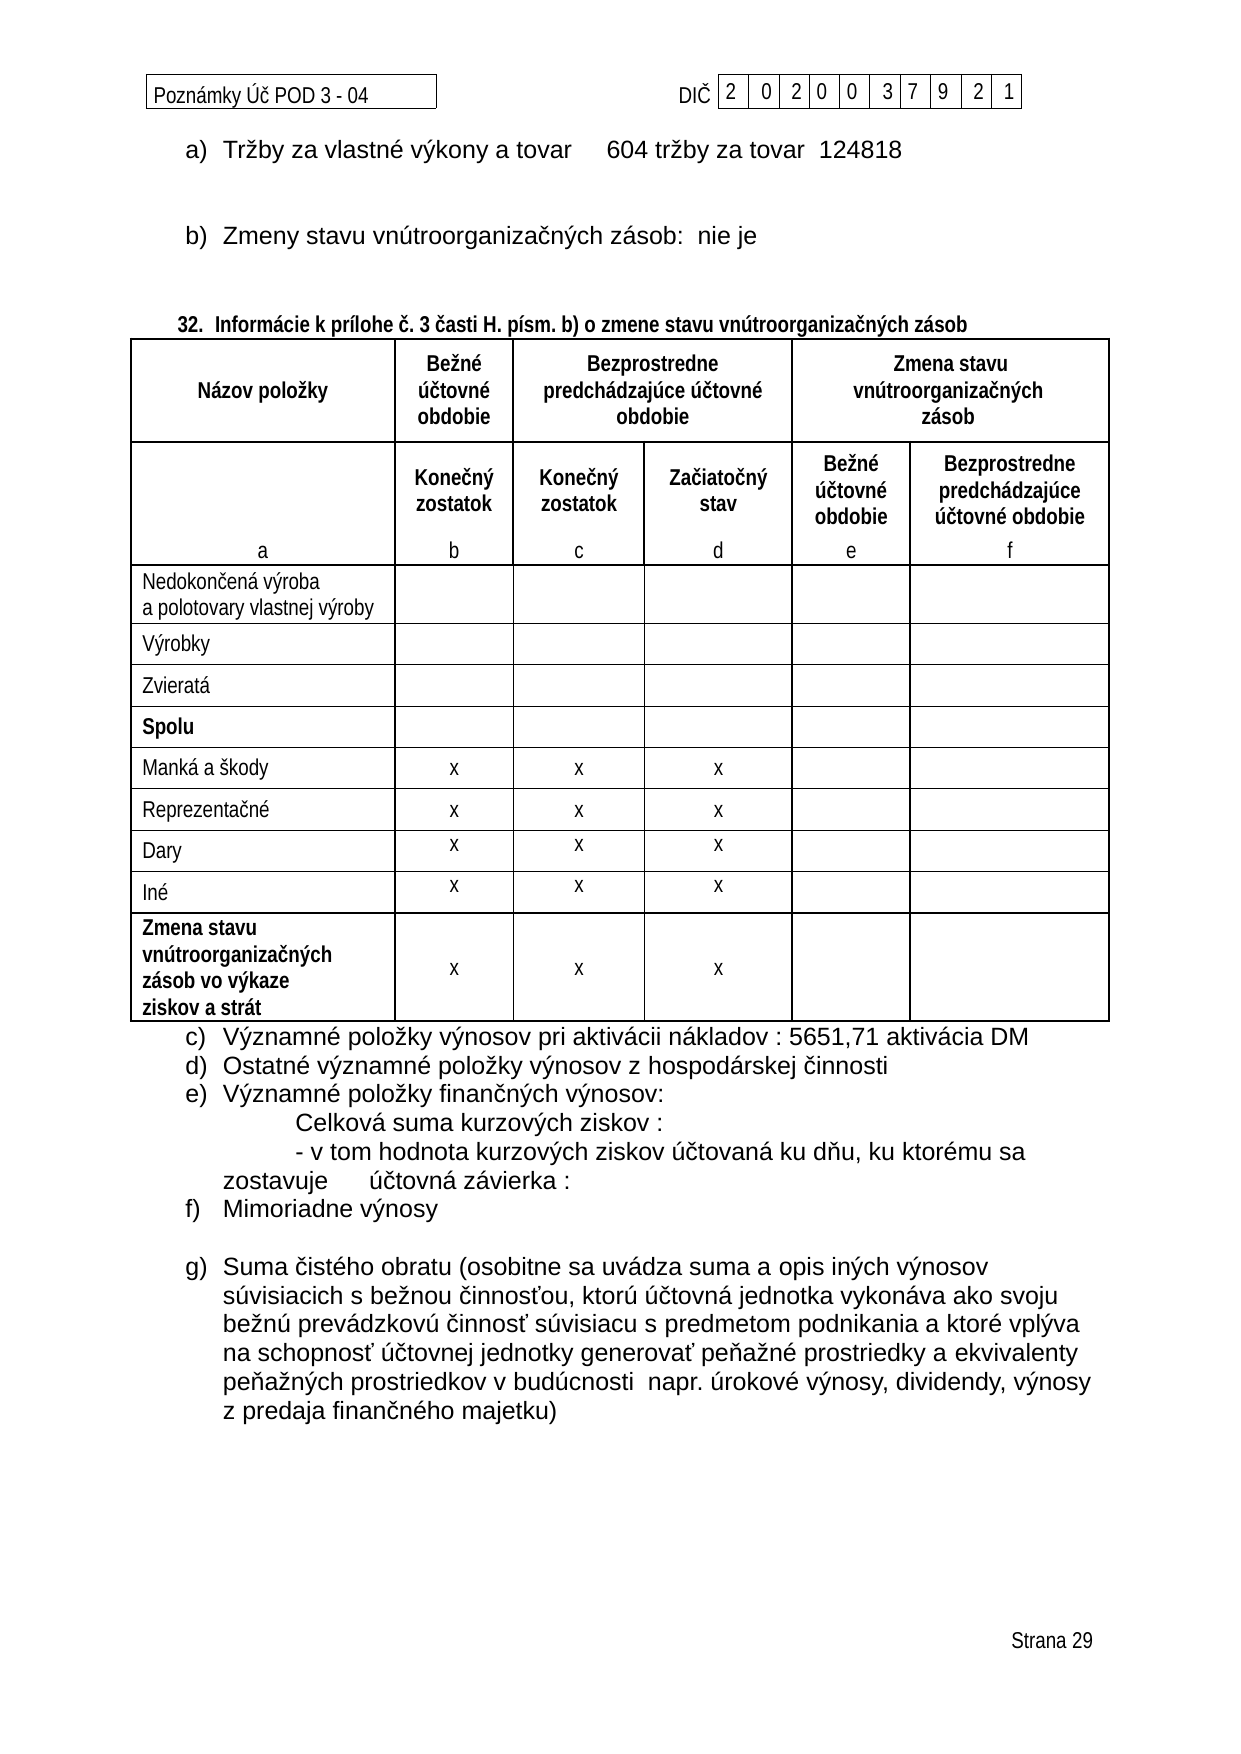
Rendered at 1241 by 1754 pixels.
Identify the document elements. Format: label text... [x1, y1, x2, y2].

table_header Zmena stavu vnútroorganizačných zásob [793, 340, 1108, 441]
table_cell [793, 665, 909, 706]
table_cell Konečný zostatok [514, 443, 643, 537]
table_cell [645, 624, 791, 664]
table_header Názov položky [132, 340, 394, 441]
table_cell Iné [132, 872, 394, 912]
table_cell Bezprostredne predchádzajúce účtovné obdobie [911, 443, 1108, 537]
table_cell [396, 707, 513, 747]
table_header Bežné účtovné obdobie [396, 340, 512, 441]
table_cell [793, 707, 909, 747]
table_cell x [514, 748, 644, 788]
table_cell x [396, 789, 513, 829]
table_cell Zvieratá [132, 665, 394, 706]
table_cell x [645, 789, 791, 829]
table_cell x [514, 831, 644, 871]
table_cell Začiatočný stav [645, 443, 791, 537]
table_cell [911, 748, 1108, 788]
table_cell b [396, 538, 512, 564]
table_cell [793, 831, 909, 871]
table_cell a [132, 538, 394, 564]
table_cell [396, 566, 513, 623]
table_cell x [396, 748, 513, 788]
table_cell [793, 624, 909, 664]
table_cell [793, 914, 909, 1020]
table_cell Bežné účtovné obdobie [793, 443, 909, 537]
table_cell [514, 566, 644, 623]
table_cell [645, 665, 791, 706]
table_cell [396, 624, 513, 664]
list Významné položky finančných výnosov: Celková suma kurzových ziskov : - v tom hodnota kurzových ziskov účtovaná ku dňu, ku ktorému sa zostavuje účtovná závierka : [185, 1079, 1093, 1194]
table_cell x [645, 872, 791, 912]
table_cell e [793, 538, 909, 564]
table_cell x [645, 748, 791, 788]
table_cell x [396, 872, 513, 912]
list Tržby za vlastné výkony a tovar 604 tržby za tovar 124818 [185, 135, 1093, 192]
list Významné položky výnosov pri aktivácii nákladov : 5651,71 aktivácia DM [185, 1022, 1093, 1051]
table_header Bezprostredne predchádzajúce účtovné obdobie [514, 340, 791, 441]
table_cell Dary [132, 831, 394, 871]
table_cell [793, 748, 909, 788]
table_cell [132, 443, 394, 537]
table_cell [911, 789, 1108, 829]
table_cell x [514, 789, 644, 829]
table_cell Zmena stavu vnútroorganizačných zásob vo výkaze ziskov a strát [132, 914, 394, 1020]
table_cell [645, 566, 791, 623]
table_cell [793, 872, 909, 912]
table_cell [514, 665, 644, 706]
table_cell [514, 624, 644, 664]
table_cell [911, 914, 1108, 1020]
table_cell [911, 831, 1108, 871]
table_cell [911, 566, 1108, 623]
table_cell Nedokončená výroba a polotovary vlastnej výroby [132, 566, 394, 623]
table_cell f [911, 538, 1108, 564]
table_cell [911, 707, 1108, 747]
table_cell [793, 566, 909, 623]
table_cell x [514, 914, 644, 1020]
table_cell Výrobky [132, 624, 394, 664]
table_cell x [645, 831, 791, 871]
table_cell x [645, 914, 791, 1020]
table_cell [911, 872, 1108, 912]
table_cell [645, 707, 791, 747]
table_cell Manká a škody [132, 748, 394, 788]
table_cell [911, 624, 1108, 664]
table_cell Spolu [132, 707, 394, 747]
table_cell d [645, 538, 791, 564]
table_cell [396, 665, 513, 706]
list Mimoriadne výnosy [185, 1194, 1093, 1223]
table_cell [514, 707, 644, 747]
list Ostatné významné položky výnosov z hospodárskej činnosti [185, 1051, 1093, 1079]
table_cell c [514, 538, 643, 564]
title Informácie k prílohe č. 3 časti H. písm. b) o zmene stavu vnútroorganizačných zásob [177, 311, 1093, 337]
list Zmeny stavu vnútroorganizačných zásob: nie je [185, 221, 1093, 250]
table_cell [793, 789, 909, 829]
table_cell Konečný zostatok [396, 443, 512, 537]
table_cell x [514, 872, 644, 912]
table_cell x [396, 831, 513, 871]
table_cell Reprezentačné [132, 789, 394, 829]
table_cell [911, 665, 1108, 706]
table_cell x [396, 914, 513, 1020]
list Suma čistého obratu (osobitne sa uvádza suma a opis iných výnosov súvisiacich s bežnou činnosťou, ktorú účtovná jednotka vykonáva ako svoju bežnú prevádzkovú činnosť súvisiacu s predmetom podnikania a ktoré vplýva na schopnosť účtovnej jednotky generovať peňažné prostriedky a ekvivalenty peňažných prostriedkov v budúcnosti napr. úrokové výnosy, dividendy, výnosy z predaja finančného majetku) [185, 1252, 1093, 1424]
